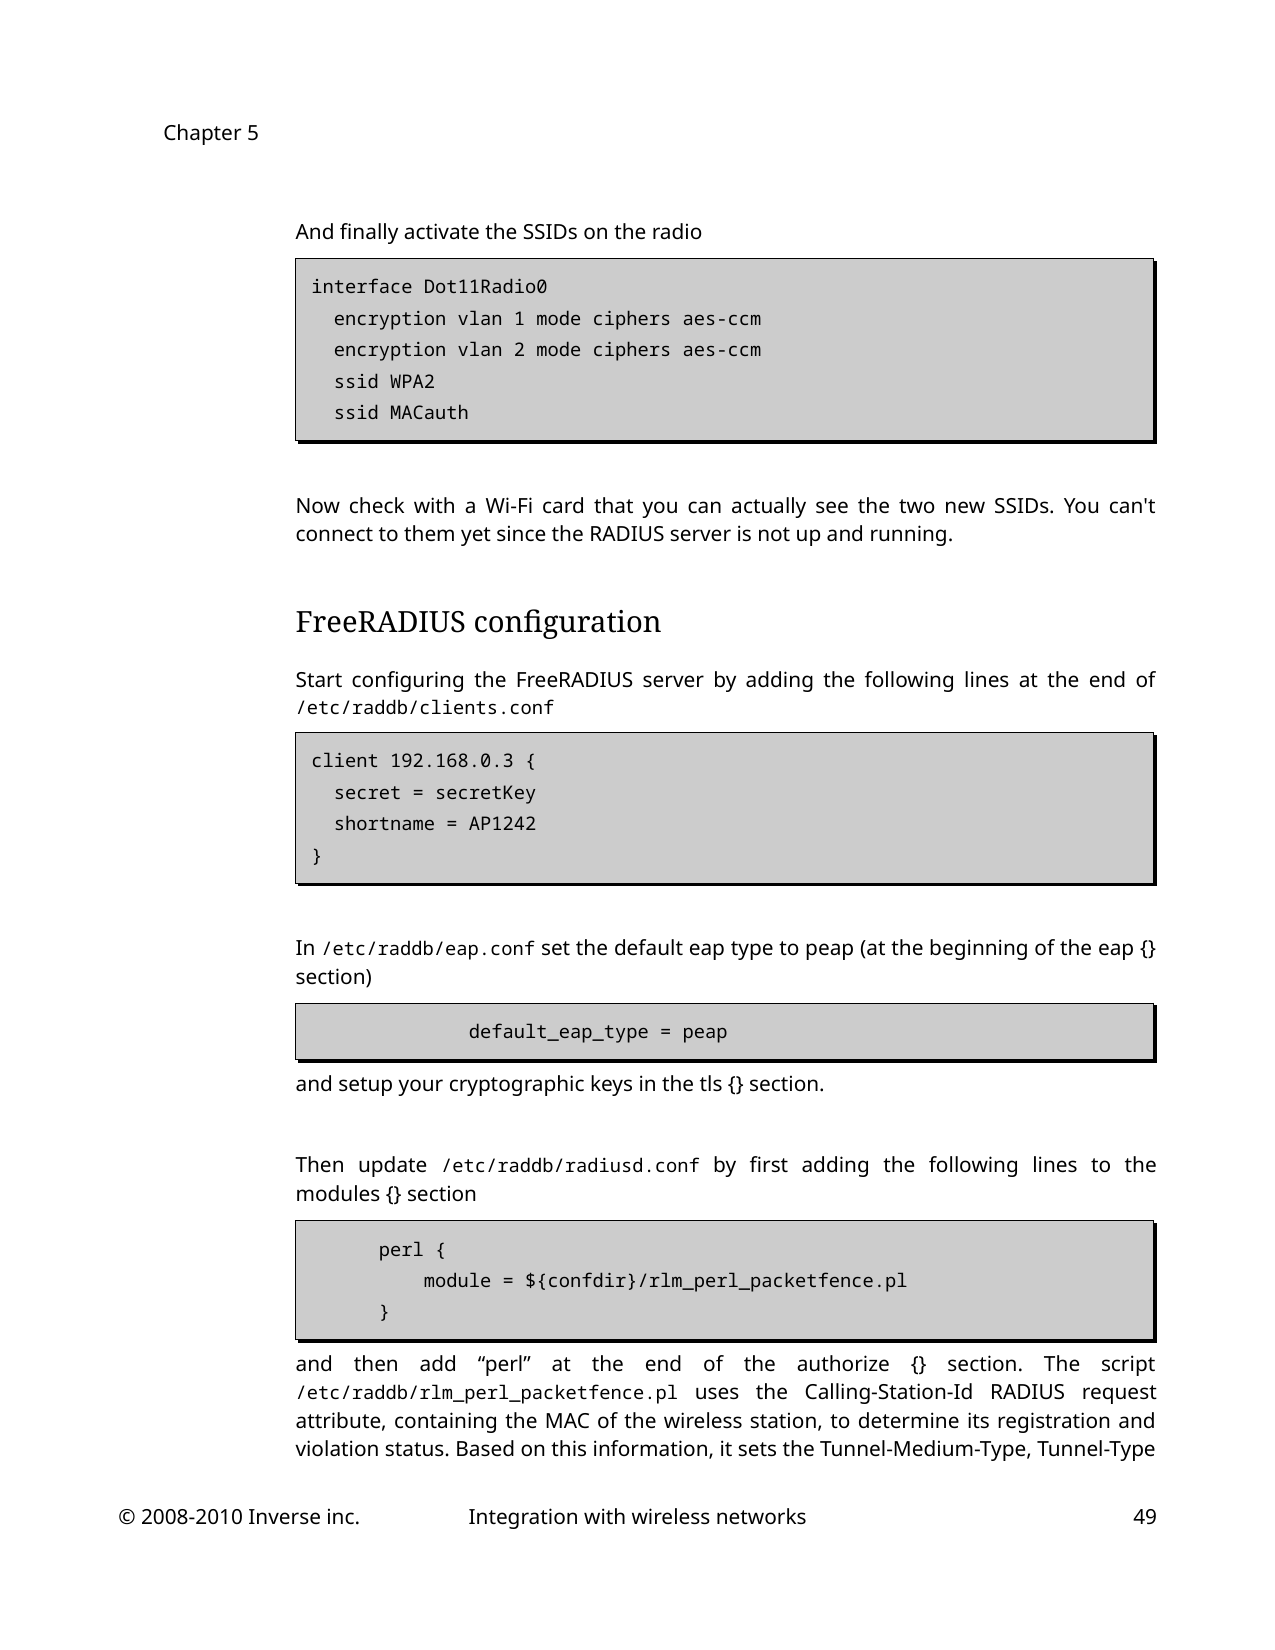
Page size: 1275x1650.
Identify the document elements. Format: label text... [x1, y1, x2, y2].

text interface Dot11Radio0 [296, 259, 1153, 289]
text Start configuring the FreeRADIUS server by adding the following lines at the end of /etc/raddb/clients.conf [295, 666, 1157, 719]
text Then update /etc/raddb/radiusd.conf by first adding the following lines to the modules {} section [295, 1151, 1157, 1207]
text Now check with a Wi-Fi card that you can actually see the two new SSIDs. You can't connect to them yet since the RADIUS server is not up and running. [295, 491, 1157, 548]
subtitle FreeRADIUS configuration [295, 601, 1157, 641]
text client 192.168.0.3 { [296, 733, 1153, 763]
text module = ${confdir}/rlm_perl_packetfence.pl [296, 1251, 1153, 1283]
text encryption vlan 2 mode ciphers aes-ccm [296, 321, 1153, 352]
text perl { [296, 1221, 1153, 1251]
text and setup your cryptographic keys in the tls {} section. [295, 1069, 1157, 1097]
text ssid MACauth [296, 384, 1153, 440]
text } [296, 1283, 1153, 1339]
text shortname = AP1242 [296, 795, 1153, 826]
text and then add “perl” at the end of the authorize {} section. The script /etc/raddb/rlm_perl_packetfence.pl uses the Calling-Station-Id RADIUS request attribute, containing the MAC of the wireless station, to determine its registration and violation status. Based on this information, it sets the Tunnel-Medium-Type, Tunnel-Type [295, 1349, 1157, 1463]
text encryption vlan 1 mode ciphers aes-ccm [296, 289, 1153, 321]
text } [296, 826, 1153, 883]
text And finally activate the SSIDs on the radio [295, 217, 1157, 245]
text In /etc/raddb/eap.conf set the default eap type to peap (at the beginning of the eap {} section) [295, 933, 1157, 990]
text secret = secretKey [296, 763, 1153, 795]
text default_eap_type = peap [296, 1004, 1153, 1059]
text ssid WPA2 [296, 352, 1153, 384]
